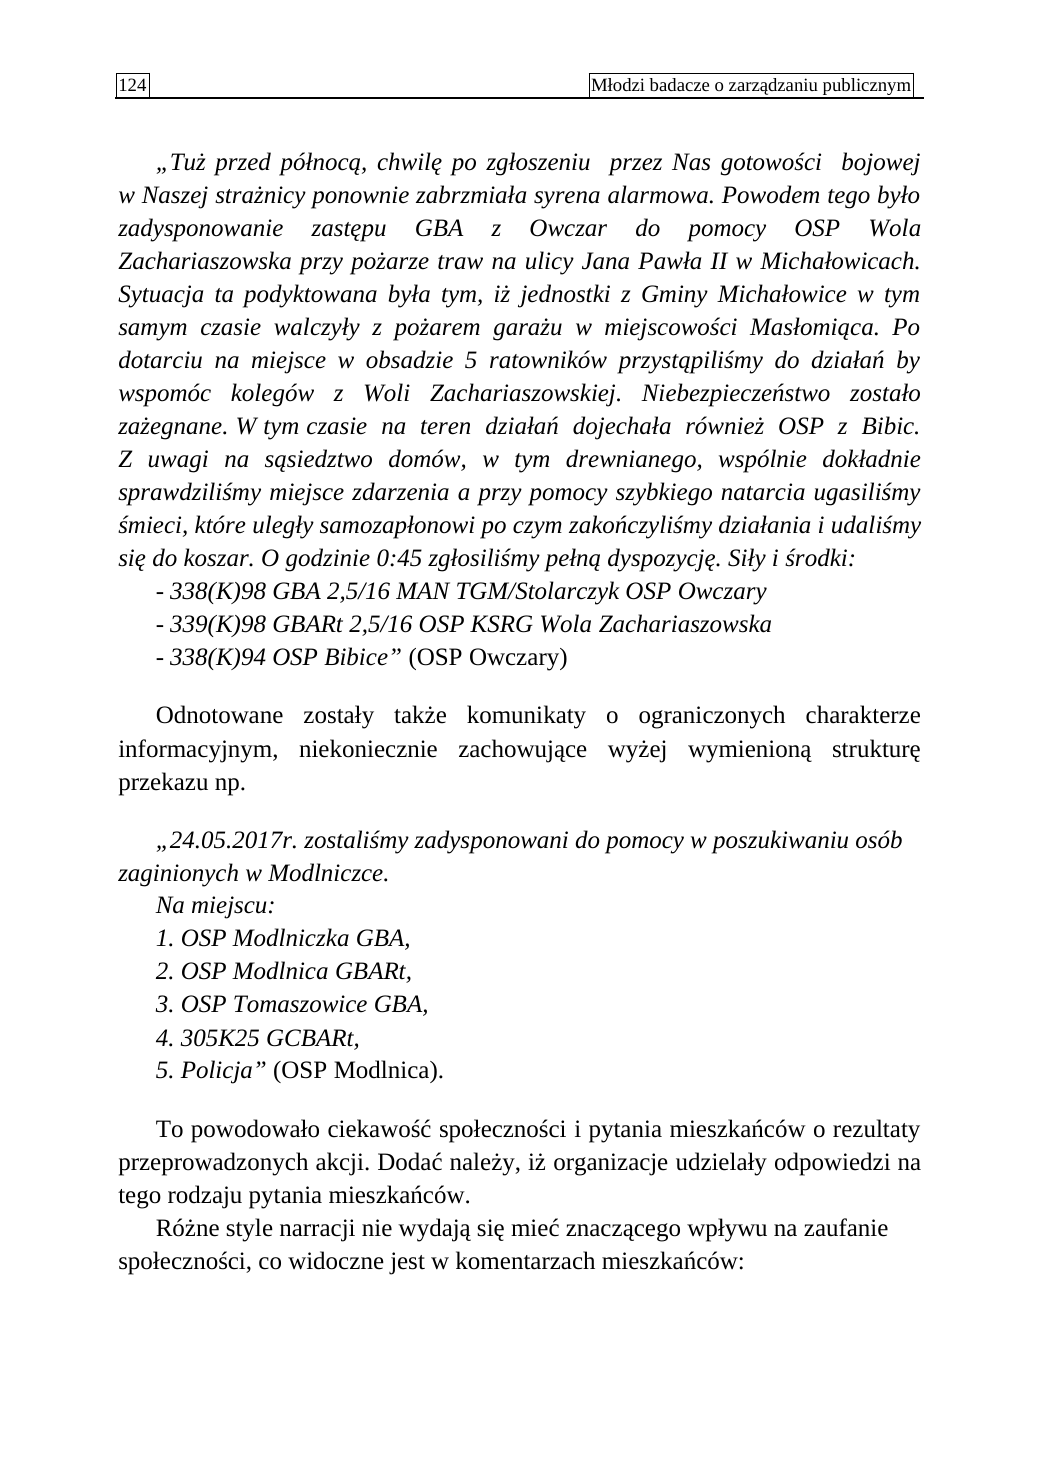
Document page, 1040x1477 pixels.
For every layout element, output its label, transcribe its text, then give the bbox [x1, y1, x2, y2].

list 338(K)94 OSP Bibice” (OSP Owczary) [156, 642, 933, 671]
list 338(K)98 GBA 2,5/16 MAN TGM/Stolarczyk OSP Owczary [156, 576, 933, 605]
text Odnotowane zostały także komunikaty o ograniczonych charakterze informacyjnym, niekoniecznie zachowujące wyżej wymienioną strukturę przekazu np. [118, 701, 921, 795]
list 305K25 GCBARt, [156, 1023, 933, 1051]
text „24.05.2017r. zostaliśmy zadysponowani do pomocy w poszukiwaniu osób zaginionych w Modlniczce. [118, 825, 933, 886]
list 339(K)98 GBARt 2,5/16 OSP KSRG Wola Zachariaszowska [156, 609, 933, 638]
list Policja” (OSP Modlnica). [156, 1056, 933, 1084]
text To powodowało ciekawość społeczności i pytania mieszkańców o rezultaty przeprowadzonych akcji. Dodać należy, iż organizacje udzielały odpowiedzi na tego rodzaju pytania mieszkańców. [118, 1114, 921, 1208]
text Różne style narracji nie wydają się mieć znaczącego wpływu na zaufanie społeczności, co widoczne jest w komentarzach mieszkańców: [118, 1213, 933, 1274]
list OSP Modlniczka GBA, [156, 923, 933, 952]
list OSP Modlnica GBARt, [156, 956, 933, 985]
list OSP Tomaszowice GBA, [156, 989, 933, 1018]
text Na miejscu: [156, 891, 933, 919]
text „Tuż przed północą, chwilę po zgłoszeniu przez Nas gotowości bojowej w Naszej strażnicy ponownie zabrzmiała syrena alarmowa. Powodem tego było zadysponowanie zastępu GBA z Owczar do pomocy OSP Wola Zachariaszowska przy pożarze traw na ulicy Jana Pawła II w Michałowicach. Sytuacja ta podyktowana była tym, iż jednostki z Gminy Michałowice w tym samym czasie walczyły z pożarem garażu w miejscowości Masłomiąca. Po dotarciu na miejsce w obsadzie 5 ratowników przystąpiliśmy do działań by wspomóc kolegów z Woli Zachariaszowskiej. Niebezpieczeństwo zostało zażegnane. W tym czasie na teren działań dojechała również OSP z Bibic. Z uwagi na sąsiedztwo domów, w tym drewnianego, wspólnie dokładnie sprawdziliśmy miejsce zdarzenia a przy pomocy szybkiego natarcia ugasiliśmy śmieci, które uległy samozapłonowi po czym zakończyliśmy działania i udaliśmy się do koszar. O godzinie 0:45 zgłosiliśmy pełną dyspozycję. Siły i środki: [118, 147, 921, 572]
